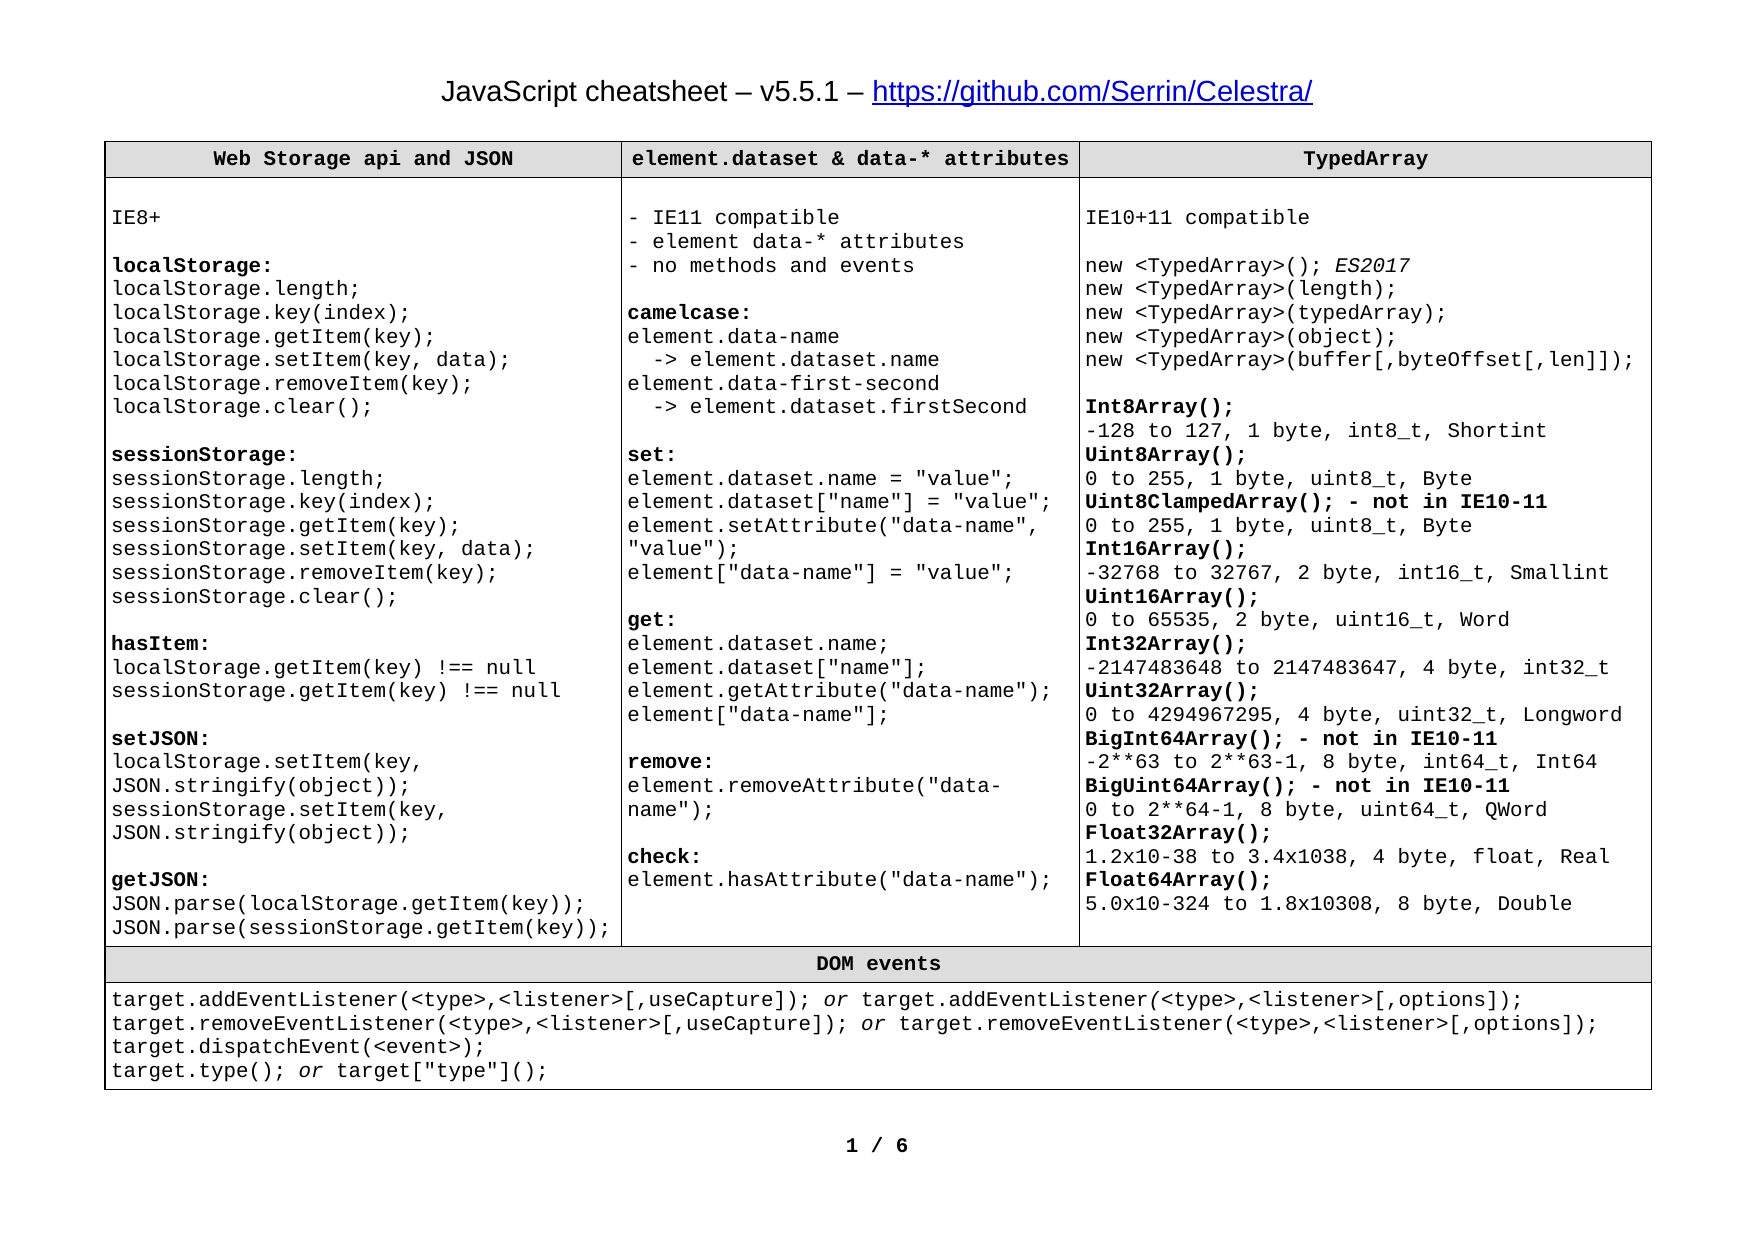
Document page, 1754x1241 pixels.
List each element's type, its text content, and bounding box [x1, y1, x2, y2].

table_cell DOM events [106, 947, 1651, 982]
text JavaScript cheatsheet – v5.5.1 – https://github.com/Serrin/Celestra/ [105, 74, 1648, 107]
table_header TypedArray [1080, 142, 1651, 177]
table_cell target.addEventListener(<type>,<listener>[,useCapture]); or target.addEventListener(<type>,<listener>[,options]); target.removeEventListener(<type>,<listener>[,useCapture]); or target.removeEventListener(<type>,<listener>[,options]); target.dispatchEvent(<event>); target.type(); or target["type"](); [106, 983, 1651, 1089]
table_header Web Storage api and JSON [106, 142, 621, 177]
table_cell IE8+ localStorage: localStorage.length; localStorage.key(index); localStorage.getItem(key); localStorage.setItem(key, data); localStorage.removeItem(key); localStorage.clear(); sessionStorage: sessionStorage.length; sessionStorage.key(index); sessionStorage.getItem(key); sessionStorage.setItem(key, data); sessionStorage.removeItem(key); sessionStorage.clear(); hasItem: localStorage.getItem(key) !== null sessionStorage.getItem(key) !== null setJSON: localStorage.setItem(key, JSON.stringify(object)); sessionStorage.setItem(key, JSON.stringify(object)); getJSON: JSON.parse(localStorage.getItem(key)); JSON.parse(sessionStorage.getItem(key)); [106, 178, 621, 946]
table_cell IE10+11 compatible new <TypedArray>(); ES2017 new <TypedArray>(length); new <TypedArray>(typedArray); new <TypedArray>(object); new <TypedArray>(buffer[,byteOffset[,len]]); Int8Array(); -128 to 127, 1 byte, int8_t, Shortint Uint8Array(); 0 to 255, 1 byte, uint8_t, Byte Uint8ClampedArray(); - not in IE10-11 0 to 255, 1 byte, uint8_t, Byte Int16Array(); -32768 to 32767, 2 byte, int16_t, Smallint Uint16Array(); 0 to 65535, 2 byte, uint16_t, Word Int32Array(); -2147483648 to 2147483647, 4 byte, int32_t Uint32Array(); 0 to 4294967295, 4 byte, uint32_t, Longword BigInt64Array(); - not in IE10-11 -2**63 to 2**63-1, 8 byte, int64_t, Int64 BigUint64Array(); - not in IE10-11 0 to 2**64-1, 8 byte, uint64_t, QWord Float32Array(); 1.2x10-38 to 3.4x1038, 4 byte, float, Real Float64Array(); 5.0x10-324 to 1.8x10308, 8 byte, Double [1080, 178, 1651, 946]
table_cell - IE11 compatible - element data-* attributes - no methods and events camelcase: element.data-name -> element.dataset.name element.data-first-second -> element.dataset.firstSecond set: element.dataset.name = "value"; element.dataset["name"] = "value"; element.setAttribute("data-name", "value"); element["data-name"] = "value"; get: element.dataset.name; element.dataset["name"]; element.getAttribute("data-name"); element["data-name"]; remove: element.removeAttribute("data-name"); check: element.hasAttribute("data-name"); [622, 178, 1079, 946]
table_header element.dataset & data-* attributes [622, 142, 1079, 177]
